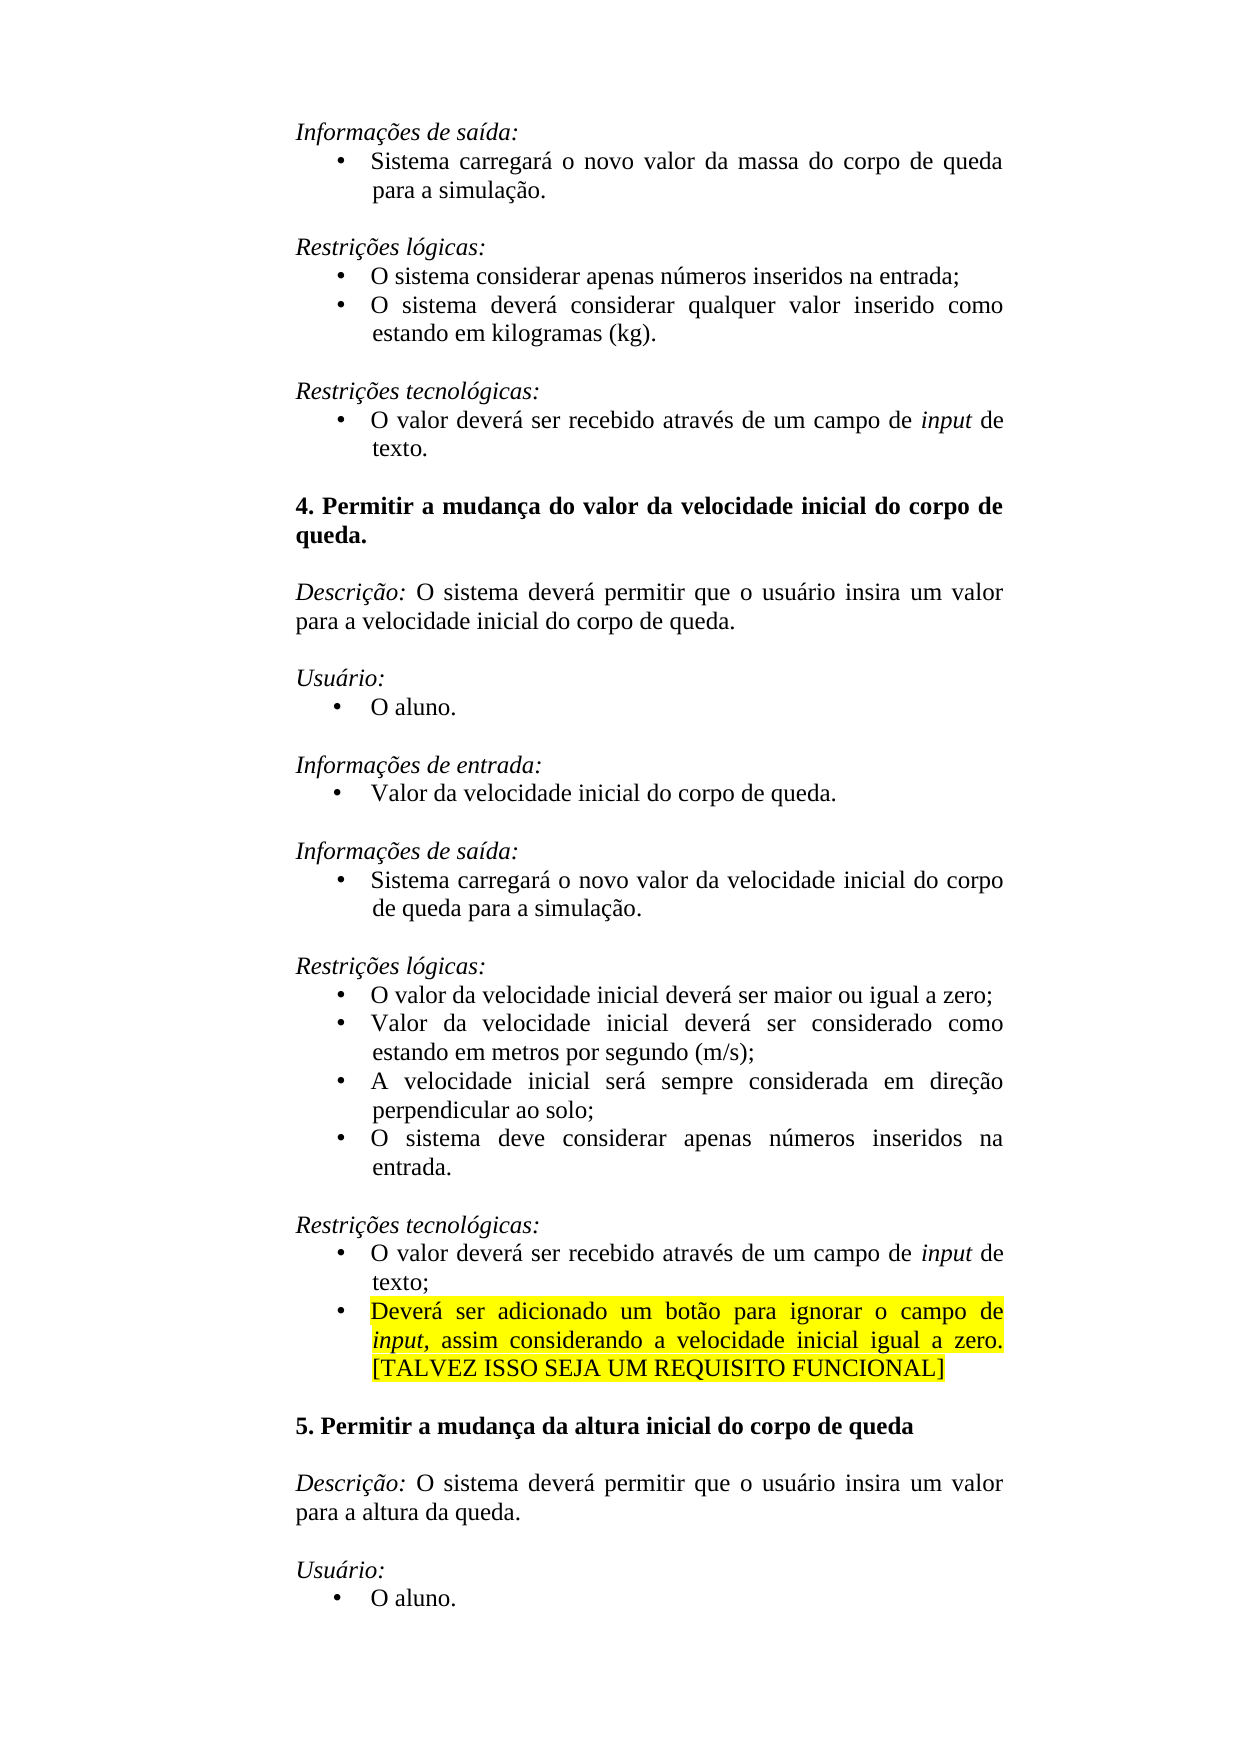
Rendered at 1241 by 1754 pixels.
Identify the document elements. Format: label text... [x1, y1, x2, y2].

text Restrições lógicas: [59, 951, 1240, 980]
list Deverá ser adicionado um botão para ignorar o campo de input, assim considerando a velocidade inicial igual a zero. [TALVEZ ISSO SEJA UM REQUISITO FUNCIONAL] [100, 1296, 1240, 1382]
list O valor deverá ser recebido através de um campo de input de texto; [100, 1238, 1240, 1296]
text Informações de saída: [59, 117, 1240, 146]
text Restrições tecnológicas: [59, 376, 1240, 405]
text 5. Permitir a mudança da altura inicial do corpo de queda [59, 1411, 1240, 1440]
list Valor da velocidade inicial deverá ser considerado como estando em metros por segundo (m/s); [100, 1008, 1240, 1066]
text Restrições tecnológicas: [59, 1210, 1240, 1238]
text Informações de entrada: [59, 750, 1240, 778]
text Informações de saída: [59, 836, 1240, 865]
text Usuário: [59, 663, 1240, 692]
list O sistema considerar apenas números inseridos na entrada; [100, 261, 1240, 290]
text Descrição: O sistema deverá permitir que o usuário insira um valor para a altura da queda. [59, 1468, 1240, 1526]
list O aluno. [97, 1583, 1240, 1612]
list O valor da velocidade inicial deverá ser maior ou igual a zero; [100, 980, 1240, 1008]
text Descrição: O sistema deverá permitir que o usuário insira um valor para a velocidade inicial do corpo de queda. [59, 577, 1240, 635]
text 4. Permitir a mudança do valor da velocidade inicial do corpo de queda. [59, 491, 1240, 548]
list Sistema carregará o novo valor da velocidade inicial do corpo de queda para a simulação. [100, 865, 1240, 922]
text Usuário: [59, 1555, 1240, 1583]
list O sistema deverá considerar qualquer valor inserido como estando em kilogramas (kg). [100, 290, 1240, 347]
list Sistema carregará o novo valor da massa do corpo de queda para a simulação. [100, 146, 1240, 203]
list O valor deverá ser recebido através de um campo de input de texto. [100, 405, 1240, 462]
list Valor da velocidade inicial do corpo de queda. [97, 778, 1240, 807]
list O sistema deve considerar apenas números inseridos na entrada. [100, 1123, 1240, 1181]
list O aluno. [97, 692, 1240, 721]
text Restrições lógicas: [59, 232, 1240, 261]
list A velocidade inicial será sempre considerada em direção perpendicular ao solo; [100, 1066, 1240, 1123]
